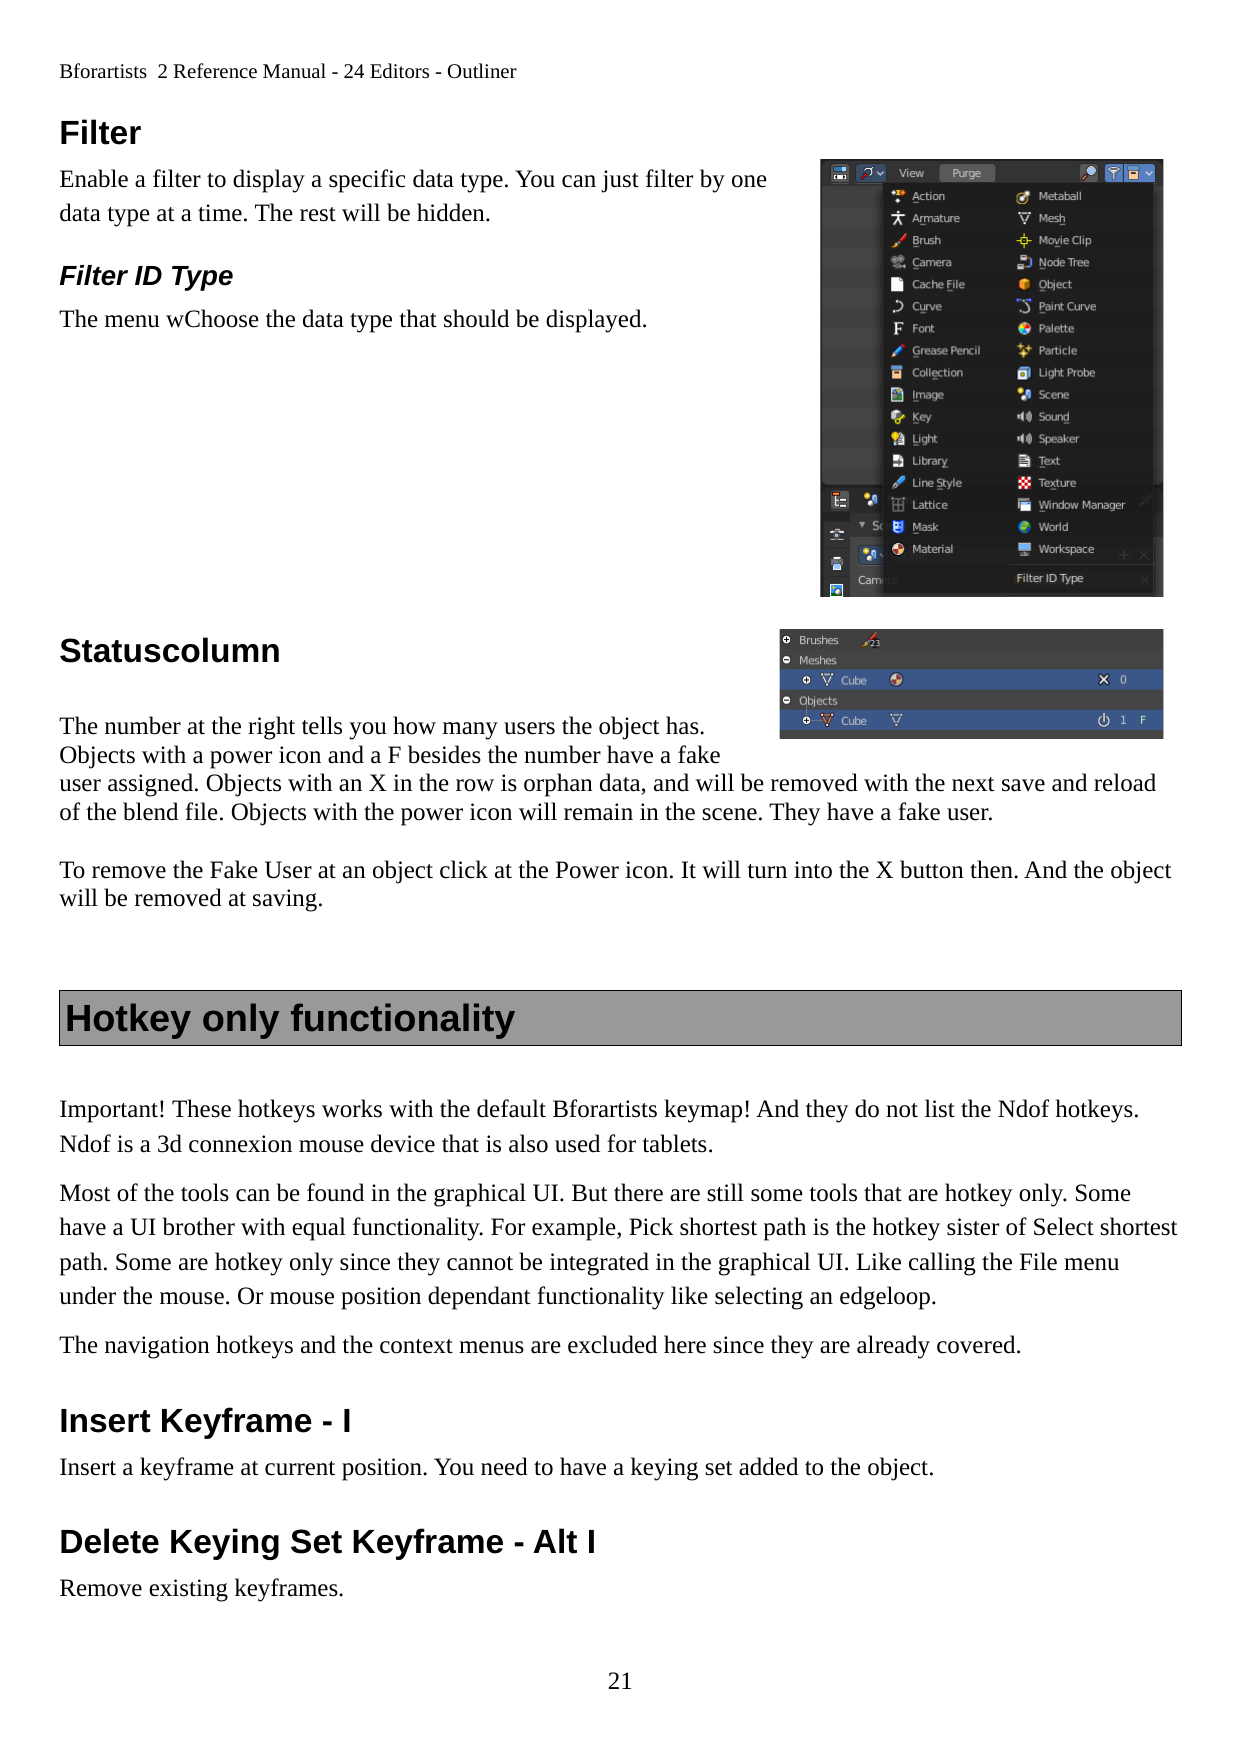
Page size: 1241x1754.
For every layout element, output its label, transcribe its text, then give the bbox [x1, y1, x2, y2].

text To remove the Fake User at an object click at the Power icon. It will turn into the X button then. And the object will be removed at saving. [59, 855, 1181, 912]
text Remove existing keyframes. [59, 1573, 1181, 1601]
text Insert a keyframe at current position. You need to have a keying set added to the object. [59, 1452, 1181, 1480]
picture [779, 629, 1164, 739]
text The navigation hotkeys and the context menus are excluded here since they are already covered. [59, 1331, 1181, 1359]
text Most of the tools can be found in the graphical UI. But there are still some tools that are hotkey only. Some have a UI brother with equal functionality. For example, Pick shortest path is the hotkey sister of Select shortest path. Some are hotkey only since they cannot be integrated in the graphical UI. Like calling the File menu under the mouse. Or mouse position dependant functionality like selecting an edgeloop. [59, 1178, 1181, 1310]
subtitle Statuscolumn [59, 631, 779, 670]
subtitle Delete Keying Set Keyframe - Alt I [59, 1521, 1181, 1560]
subtitle [1164, 260, 1181, 292]
picture [820, 159, 1164, 597]
text Enable a filter to display a specific data type. You can just filter by one data type at a time. The rest will be hidden. [59, 164, 820, 227]
table_header Hotkey only functionality [60, 991, 1181, 1045]
subtitle Filter ID Type [59, 260, 820, 292]
text The menu wChoose the data type that should be displayed. [59, 304, 820, 333]
text The number at the right tells you how many users the object has. Objects with a power icon and a F besides the number have a fake user assigned. Objects with an X in the row is orphan data, and will be removed with the next save and reload of the blend file. Objects with the power icon will remain in the scene. They have a fake user. [59, 711, 1181, 826]
subtitle [1164, 631, 1181, 670]
subtitle Filter [59, 113, 1181, 151]
subtitle Insert Keyframe - I [59, 1400, 1181, 1439]
text Important! These hotkeys works with the default Bforartists keymap! And they do not list the Ndof hotkeys. Ndof is a 3d connexion mouse device that is also used for tablets. [59, 1094, 1181, 1158]
